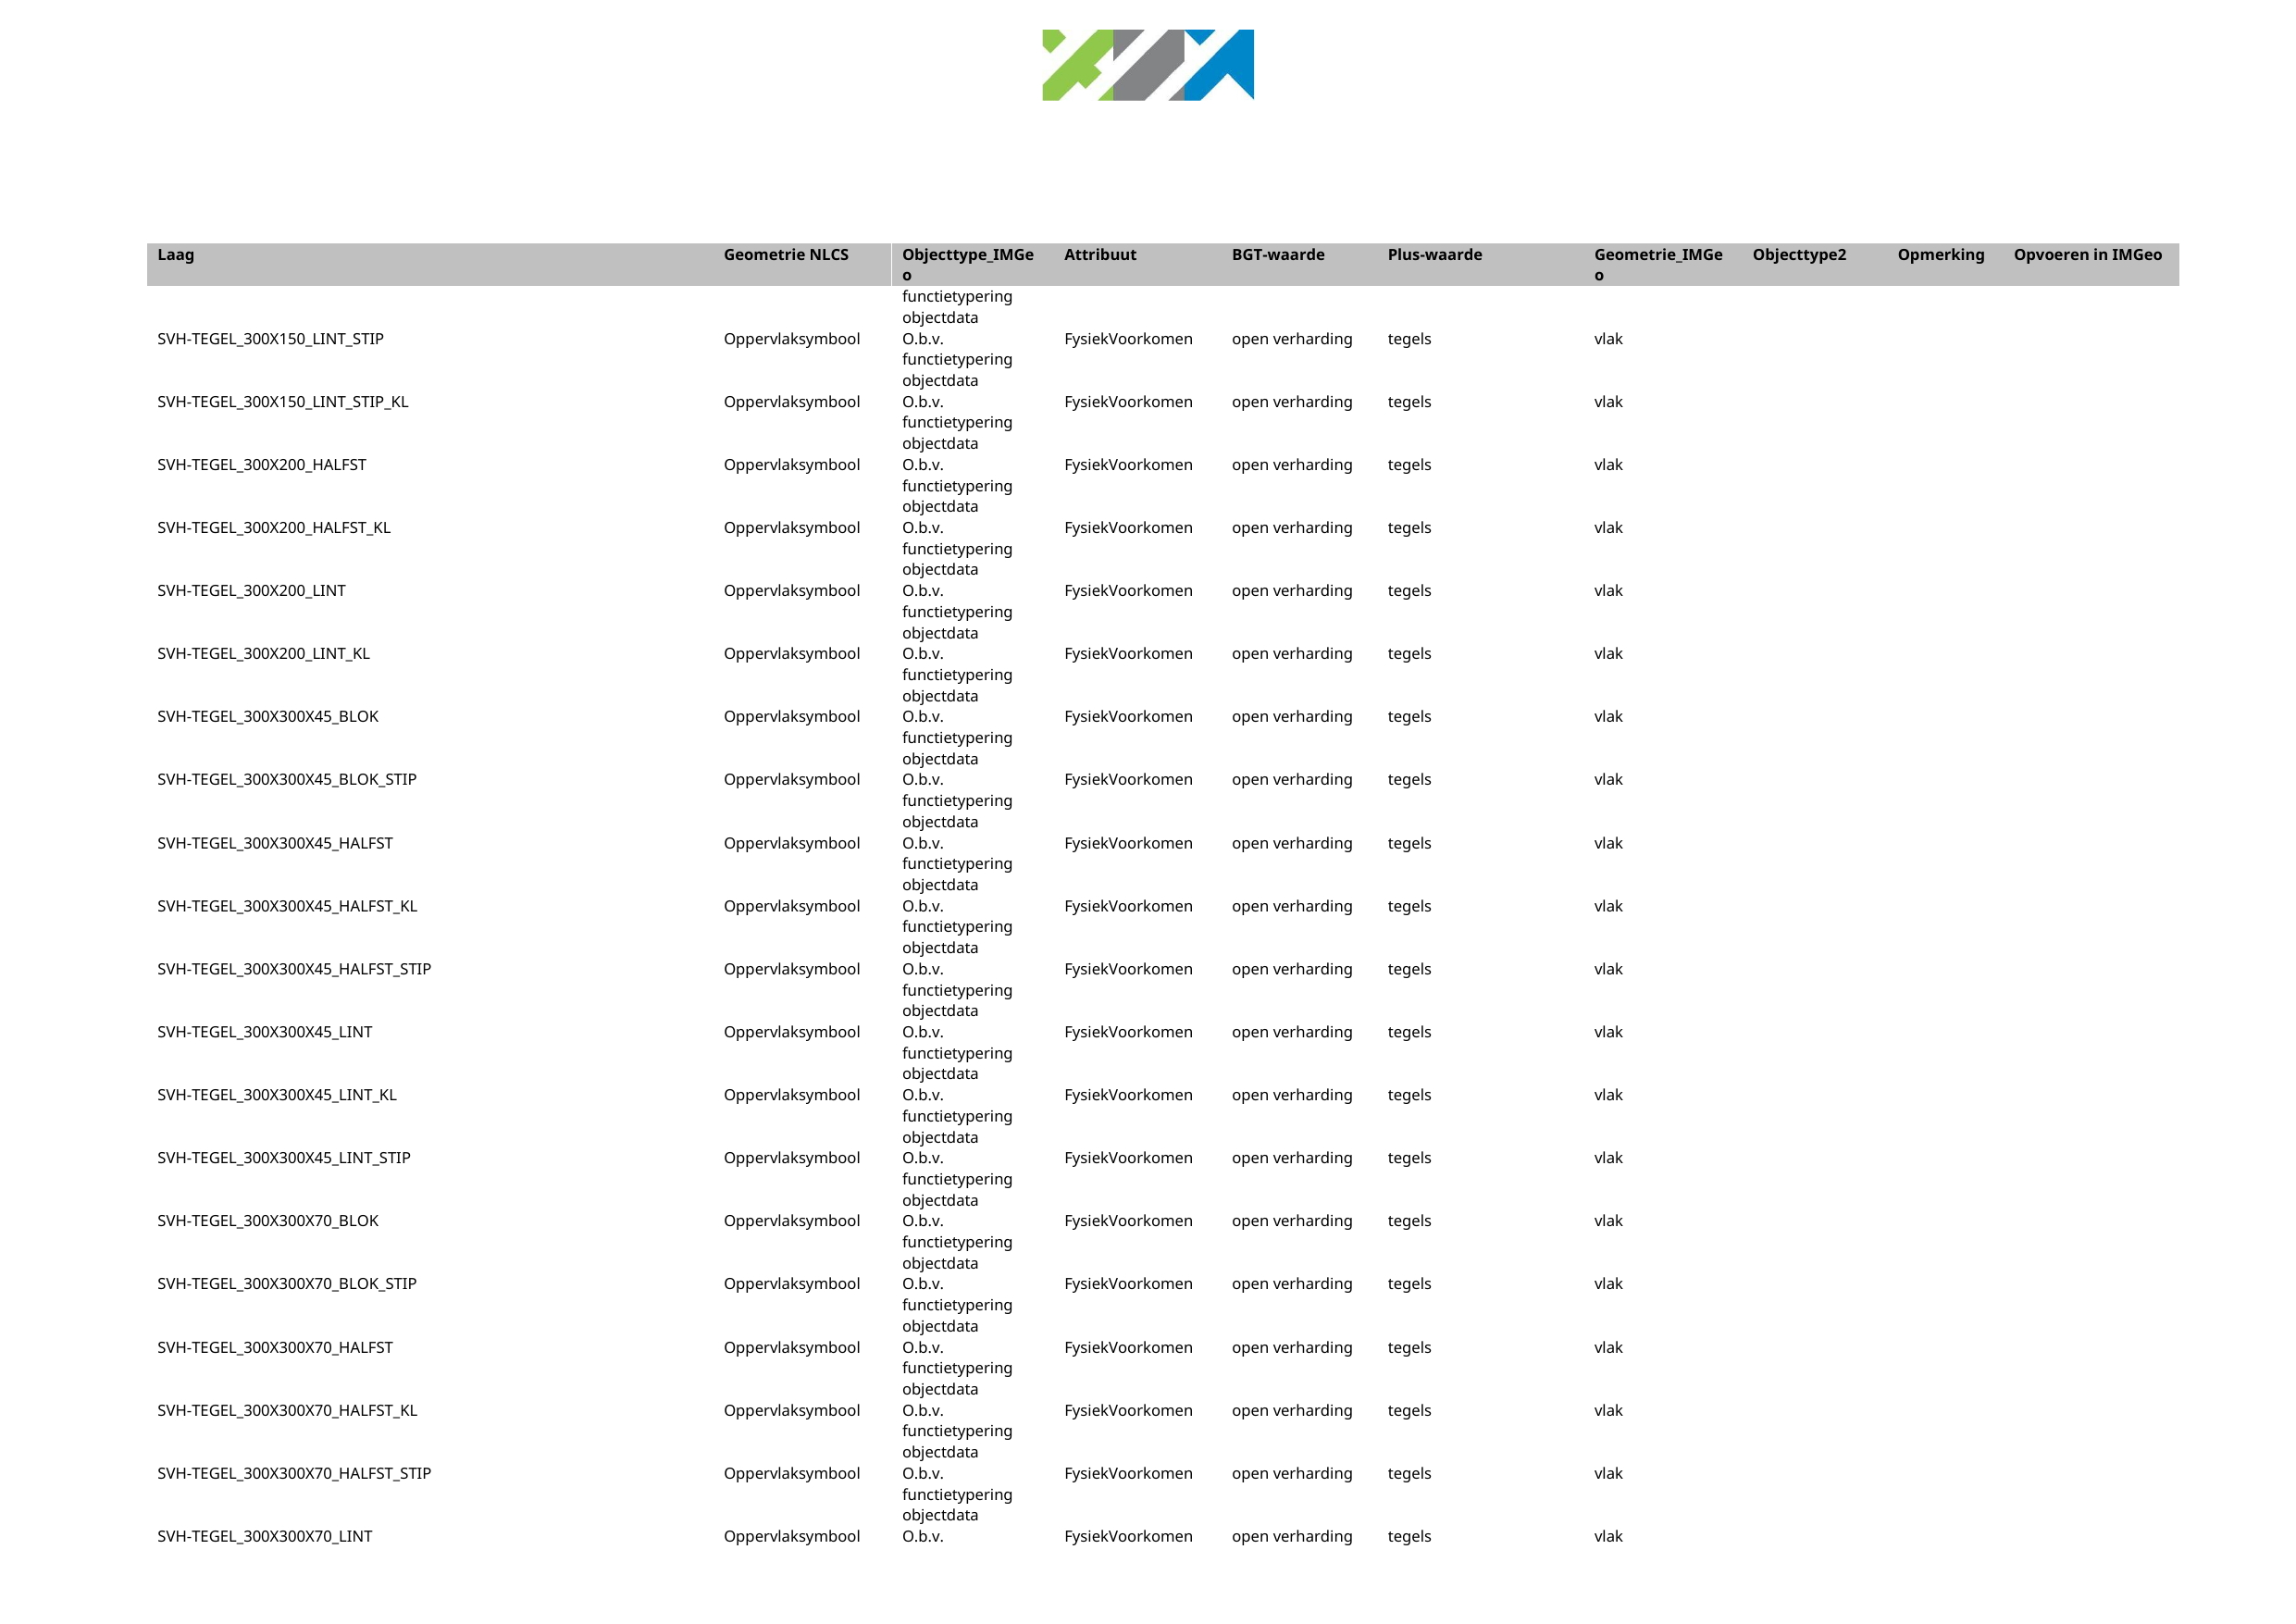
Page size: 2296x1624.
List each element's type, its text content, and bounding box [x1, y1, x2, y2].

table_cell [2004, 1399, 2179, 1462]
table_cell [1743, 832, 1887, 895]
table_cell O.b.v. functietypering objectdata [892, 1336, 1054, 1399]
table_cell vlak [1584, 1210, 1743, 1273]
table_cell [1887, 286, 2004, 328]
table_cell Oppervlaksymbool [714, 1273, 891, 1336]
table_cell open verharding [1222, 1399, 1377, 1462]
table_cell O.b.v. functietypering objectdata [892, 328, 1054, 391]
table_header Geometrie NLCS [714, 243, 891, 286]
table_cell Oppervlaksymbool [714, 1399, 891, 1462]
table_cell [1743, 1462, 1887, 1525]
table_cell Oppervlaksymbool [714, 1147, 891, 1210]
table_cell O.b.v. functietypering objectdata [892, 706, 1054, 769]
table_cell [1743, 517, 1887, 580]
table_cell tegels [1377, 1462, 1584, 1525]
table_cell SVH-TEGEL_300X200_HALFST_KL [147, 517, 714, 580]
table_cell vlak [1584, 895, 1743, 958]
table_cell [1887, 1210, 2004, 1273]
table_cell [2004, 1462, 2179, 1525]
table_cell O.b.v. [892, 1526, 1054, 1550]
table_cell [1887, 453, 2004, 516]
table_cell FysiekVoorkomen [1054, 643, 1222, 706]
table_cell FysiekVoorkomen [1054, 1336, 1222, 1399]
table_cell SVH-TEGEL_300X300X45_HALFST_KL [147, 895, 714, 958]
table_cell open verharding [1222, 1273, 1377, 1336]
table_cell Oppervlaksymbool [714, 832, 891, 895]
table_cell open verharding [1222, 517, 1377, 580]
table_cell [2004, 832, 2179, 895]
table_cell FysiekVoorkomen [1054, 453, 1222, 516]
table_cell SVH-TEGEL_300X300X45_LINT_STIP [147, 1147, 714, 1210]
table_cell [1743, 1147, 1887, 1210]
table_cell vlak [1584, 517, 1743, 580]
table_cell open verharding [1222, 580, 1377, 643]
table_cell open verharding [1222, 643, 1377, 706]
table_cell Oppervlaksymbool [714, 958, 891, 1021]
table_cell O.b.v. functietypering objectdata [892, 1462, 1054, 1525]
table_header Plus-waarde [1377, 243, 1584, 286]
table_cell O.b.v. functietypering objectdata [892, 1399, 1054, 1462]
table_cell open verharding [1222, 958, 1377, 1021]
table_cell [147, 286, 714, 328]
table_cell [1377, 286, 1584, 328]
table_cell FysiekVoorkomen [1054, 391, 1222, 453]
table_cell vlak [1584, 391, 1743, 453]
table_cell tegels [1377, 1022, 1584, 1085]
table_cell vlak [1584, 453, 1743, 516]
table_cell SVH-TEGEL_300X300X45_BLOK_STIP [147, 769, 714, 832]
table_cell vlak [1584, 1336, 1743, 1399]
table_cell [2004, 1336, 2179, 1399]
table_cell tegels [1377, 706, 1584, 769]
table_cell vlak [1584, 643, 1743, 706]
table_cell tegels [1377, 1526, 1584, 1550]
table_cell [1887, 580, 2004, 643]
table_cell FysiekVoorkomen [1054, 1462, 1222, 1525]
table_cell O.b.v. functietypering objectdata [892, 1210, 1054, 1273]
table_cell Oppervlaksymbool [714, 1085, 891, 1147]
table_cell [1743, 580, 1887, 643]
table_cell vlak [1584, 1085, 1743, 1147]
table_header Geometrie_IMGeo [1584, 243, 1743, 286]
table_cell O.b.v. functietypering objectdata [892, 895, 1054, 958]
table_cell tegels [1377, 1085, 1584, 1147]
table_cell [2004, 1273, 2179, 1336]
table_cell [1743, 958, 1887, 1021]
table_cell tegels [1377, 517, 1584, 580]
table_header Opmerking [1887, 243, 2004, 286]
table_cell O.b.v. functietypering objectdata [892, 1022, 1054, 1085]
table_cell [1887, 1526, 2004, 1550]
table_cell SVH-TEGEL_300X300X45_LINT_KL [147, 1085, 714, 1147]
table_cell SVH-TEGEL_300X200_LINT [147, 580, 714, 643]
table_header Attribuut [1054, 243, 1222, 286]
table_cell [1887, 832, 2004, 895]
table_cell tegels [1377, 832, 1584, 895]
table_cell SVH-TEGEL_300X300X70_BLOK [147, 1210, 714, 1273]
table_cell FysiekVoorkomen [1054, 1085, 1222, 1147]
table_cell O.b.v. functietypering objectdata [892, 580, 1054, 643]
table_cell Oppervlaksymbool [714, 895, 891, 958]
table_cell FysiekVoorkomen [1054, 832, 1222, 895]
table_cell [1887, 958, 2004, 1021]
table_cell [1887, 769, 2004, 832]
table_cell [1743, 1399, 1887, 1462]
table_cell open verharding [1222, 328, 1377, 391]
table_cell [1743, 328, 1887, 391]
table_cell O.b.v. functietypering objectdata [892, 832, 1054, 895]
table_cell FysiekVoorkomen [1054, 706, 1222, 769]
table_cell FysiekVoorkomen [1054, 580, 1222, 643]
table_cell [2004, 1022, 2179, 1085]
table_cell tegels [1377, 1399, 1584, 1462]
table_cell Oppervlaksymbool [714, 1526, 891, 1550]
table_cell tegels [1377, 1210, 1584, 1273]
table_cell open verharding [1222, 895, 1377, 958]
table_cell Oppervlaksymbool [714, 643, 891, 706]
table_cell FysiekVoorkomen [1054, 517, 1222, 580]
table_cell O.b.v. functietypering objectdata [892, 391, 1054, 453]
table_cell [1743, 1336, 1887, 1399]
table_header BGT-waarde [1222, 243, 1377, 286]
table_cell open verharding [1222, 769, 1377, 832]
table_cell tegels [1377, 643, 1584, 706]
table_cell FysiekVoorkomen [1054, 1273, 1222, 1336]
table_cell [2004, 1147, 2179, 1210]
table_cell tegels [1377, 958, 1584, 1021]
table_cell SVH-TEGEL_300X150_LINT_STIP_KL [147, 391, 714, 453]
table_cell SVH-TEGEL_300X300X70_BLOK_STIP [147, 1273, 714, 1336]
table_cell [1222, 286, 1377, 328]
table_cell SVH-TEGEL_300X300X45_LINT [147, 1022, 714, 1085]
table_cell tegels [1377, 453, 1584, 516]
table_cell O.b.v. functietypering objectdata [892, 1273, 1054, 1336]
table_cell [2004, 1210, 2179, 1273]
table_cell [1887, 706, 2004, 769]
table_cell [1743, 643, 1887, 706]
table_cell [2004, 769, 2179, 832]
table_cell [1584, 286, 1743, 328]
table_cell SVH-TEGEL_300X300X70_HALFST_STIP [147, 1462, 714, 1525]
table_cell vlak [1584, 1147, 1743, 1210]
table_cell [1887, 1147, 2004, 1210]
table_cell [1743, 286, 1887, 328]
table_header Objecttype2 [1743, 243, 1887, 286]
table_cell SVH-TEGEL_300X300X70_HALFST_KL [147, 1399, 714, 1462]
table_cell [1887, 391, 2004, 453]
table_cell [1887, 517, 2004, 580]
table_cell [2004, 328, 2179, 391]
table_cell [1887, 1273, 2004, 1336]
table_cell functietypering objectdata [892, 286, 1054, 328]
table_cell FysiekVoorkomen [1054, 1399, 1222, 1462]
table_cell Oppervlaksymbool [714, 1022, 891, 1085]
table_cell FysiekVoorkomen [1054, 328, 1222, 391]
table_cell open verharding [1222, 1147, 1377, 1210]
table_cell open verharding [1222, 832, 1377, 895]
table_cell Oppervlaksymbool [714, 1462, 891, 1525]
table_cell [1887, 1399, 2004, 1462]
table_cell tegels [1377, 769, 1584, 832]
table_cell [1887, 1336, 2004, 1399]
table_cell O.b.v. functietypering objectdata [892, 517, 1054, 580]
table_cell [1887, 643, 2004, 706]
table_cell FysiekVoorkomen [1054, 1022, 1222, 1085]
table_cell SVH-TEGEL_300X150_LINT_STIP [147, 328, 714, 391]
table_cell Oppervlaksymbool [714, 1336, 891, 1399]
table_cell open verharding [1222, 1210, 1377, 1273]
table_cell O.b.v. functietypering objectdata [892, 769, 1054, 832]
table_cell [2004, 706, 2179, 769]
table_cell vlak [1584, 958, 1743, 1021]
table_cell [1887, 895, 2004, 958]
table_cell [1887, 1022, 2004, 1085]
table_cell O.b.v. functietypering objectdata [892, 643, 1054, 706]
table_cell FysiekVoorkomen [1054, 769, 1222, 832]
table_cell SVH-TEGEL_300X200_HALFST [147, 453, 714, 516]
table_cell [1743, 1022, 1887, 1085]
table_cell tegels [1377, 1147, 1584, 1210]
table_cell [2004, 1526, 2179, 1550]
table_cell vlak [1584, 1022, 1743, 1085]
table_cell tegels [1377, 328, 1584, 391]
table_cell [2004, 453, 2179, 516]
table_cell SVH-TEGEL_300X300X45_HALFST_STIP [147, 958, 714, 1021]
table_cell Oppervlaksymbool [714, 453, 891, 516]
table_cell SVH-TEGEL_300X200_LINT_KL [147, 643, 714, 706]
table_cell tegels [1377, 1336, 1584, 1399]
table_cell [2004, 958, 2179, 1021]
table_cell SVH-TEGEL_300X300X70_HALFST [147, 1336, 714, 1399]
table_cell [1054, 286, 1222, 328]
table_cell Oppervlaksymbool [714, 769, 891, 832]
table_cell O.b.v. functietypering objectdata [892, 958, 1054, 1021]
table_cell open verharding [1222, 391, 1377, 453]
table_cell vlak [1584, 769, 1743, 832]
table_cell open verharding [1222, 1462, 1377, 1525]
table_cell vlak [1584, 1526, 1743, 1550]
table_cell FysiekVoorkomen [1054, 895, 1222, 958]
table_cell tegels [1377, 895, 1584, 958]
table_cell open verharding [1222, 1022, 1377, 1085]
table_cell [1743, 769, 1887, 832]
table_header Objecttype_IMGeo [892, 243, 1054, 286]
table_cell [2004, 580, 2179, 643]
table_cell SVH-TEGEL_300X300X70_LINT [147, 1526, 714, 1550]
table_cell [2004, 1085, 2179, 1147]
table_cell [1887, 1085, 2004, 1147]
table_cell [2004, 517, 2179, 580]
table_cell Oppervlaksymbool [714, 328, 891, 391]
table_cell SVH-TEGEL_300X300X45_HALFST [147, 832, 714, 895]
table_cell [2004, 895, 2179, 958]
table_cell [1743, 453, 1887, 516]
table_cell vlak [1584, 1399, 1743, 1462]
table_cell [1743, 1085, 1887, 1147]
table_cell [2004, 643, 2179, 706]
table_header Laag [147, 243, 714, 286]
table_cell open verharding [1222, 706, 1377, 769]
table_cell [714, 286, 891, 328]
table_cell Oppervlaksymbool [714, 580, 891, 643]
table_cell vlak [1584, 832, 1743, 895]
table_cell tegels [1377, 1273, 1584, 1336]
table_cell FysiekVoorkomen [1054, 1147, 1222, 1210]
table_cell Oppervlaksymbool [714, 391, 891, 453]
table_cell open verharding [1222, 1336, 1377, 1399]
table_cell [1887, 1462, 2004, 1525]
table_cell tegels [1377, 391, 1584, 453]
table_cell Oppervlaksymbool [714, 1210, 891, 1273]
table_cell [2004, 286, 2179, 328]
table_cell open verharding [1222, 453, 1377, 516]
table_cell FysiekVoorkomen [1054, 958, 1222, 1021]
table_cell vlak [1584, 1273, 1743, 1336]
table_cell [1743, 1210, 1887, 1273]
table_cell vlak [1584, 580, 1743, 643]
table_cell open verharding [1222, 1085, 1377, 1147]
table_cell O.b.v. functietypering objectdata [892, 1147, 1054, 1210]
table_cell O.b.v. functietypering objectdata [892, 453, 1054, 516]
table_cell [2004, 391, 2179, 453]
table_cell [1743, 1526, 1887, 1550]
table_cell open verharding [1222, 1526, 1377, 1550]
table_cell Oppervlaksymbool [714, 706, 891, 769]
table_cell vlak [1584, 1462, 1743, 1525]
table_header Opvoeren in IMGeo [2004, 243, 2179, 286]
table_cell tegels [1377, 580, 1584, 643]
table_cell vlak [1584, 328, 1743, 391]
table_cell [1743, 706, 1887, 769]
table_cell FysiekVoorkomen [1054, 1210, 1222, 1273]
table_cell FysiekVoorkomen [1054, 1526, 1222, 1550]
table_cell vlak [1584, 706, 1743, 769]
table_cell SVH-TEGEL_300X300X45_BLOK [147, 706, 714, 769]
table_cell [1743, 391, 1887, 453]
table_cell O.b.v. functietypering objectdata [892, 1085, 1054, 1147]
table_cell [1887, 328, 2004, 391]
table_cell [1743, 1273, 1887, 1336]
table_cell Oppervlaksymbool [714, 517, 891, 580]
table_cell [1743, 895, 1887, 958]
